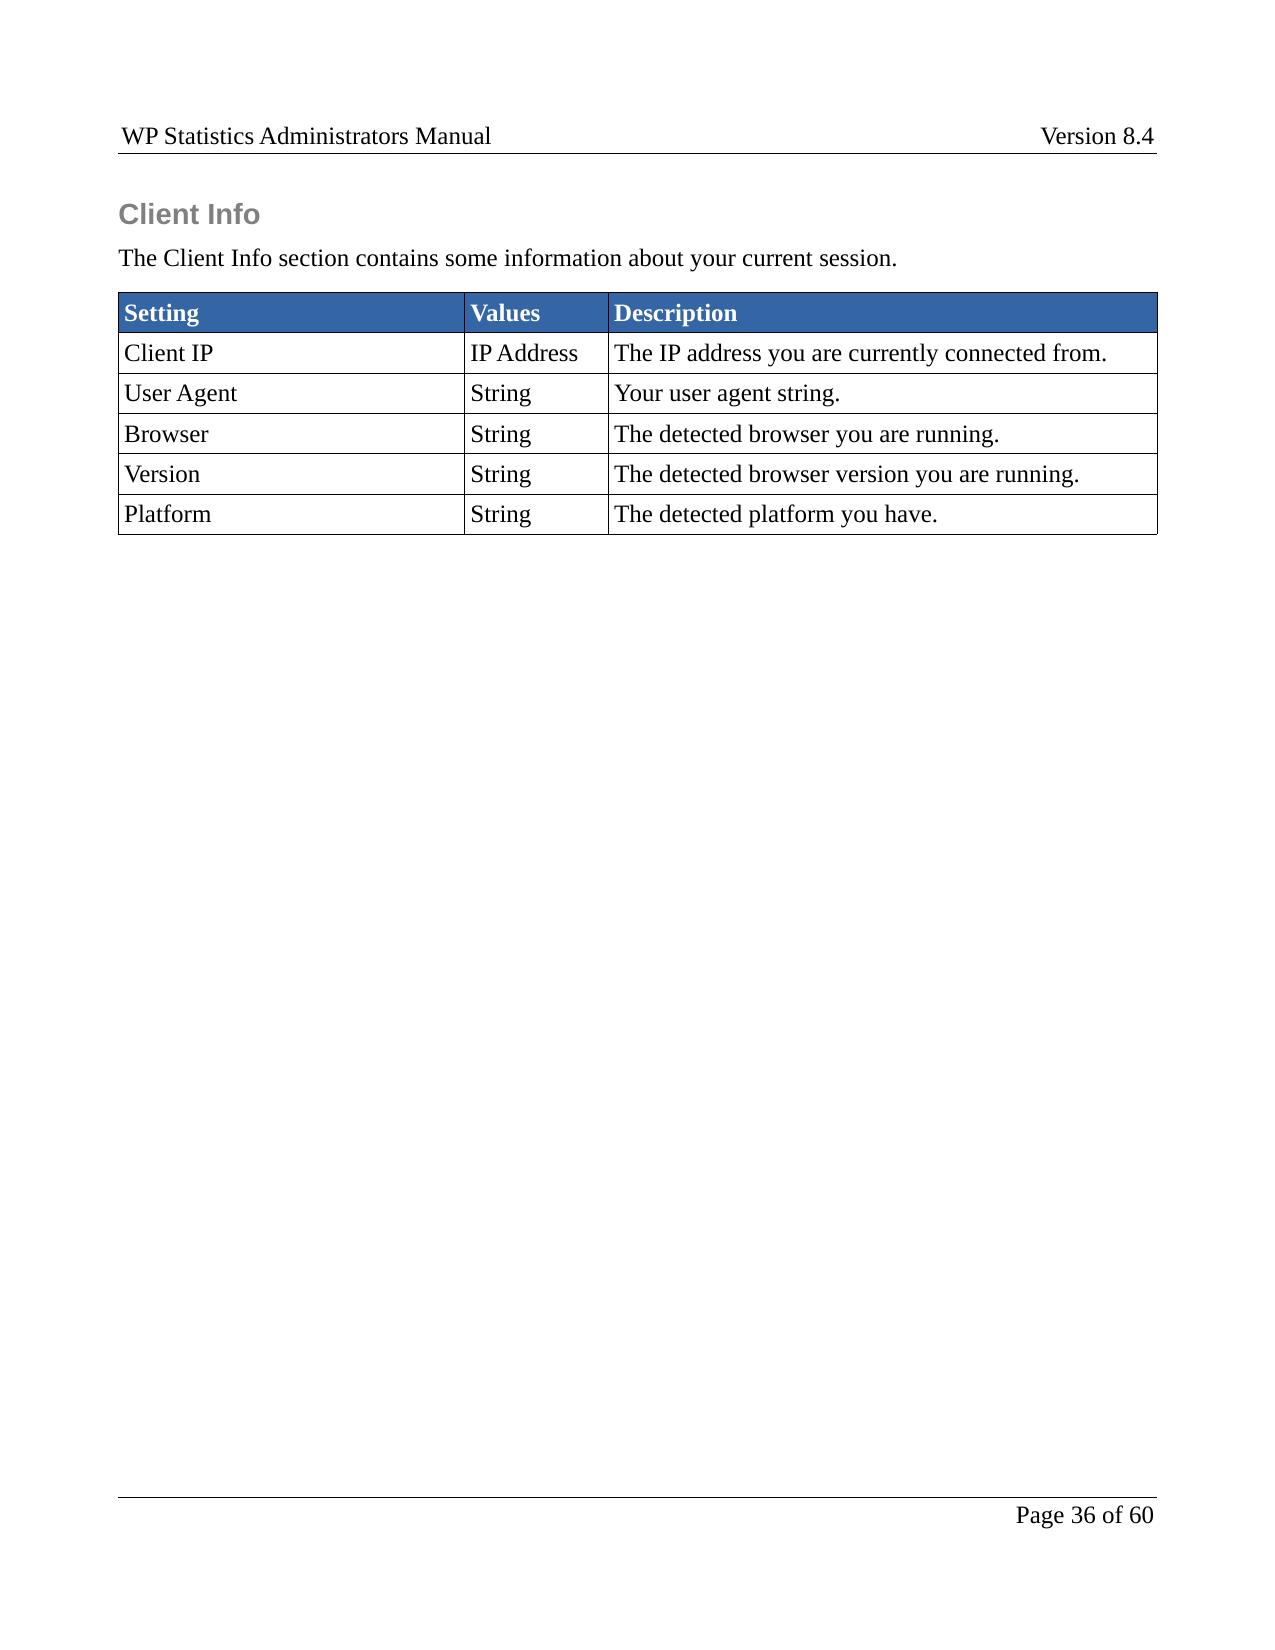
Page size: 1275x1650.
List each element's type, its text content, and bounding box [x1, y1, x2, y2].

table_header Setting [119, 293, 464, 332]
text The Client Info section contains some information about your current session. [118, 243, 1157, 272]
table_cell Platform [119, 495, 464, 534]
table_cell Your user agent string. [609, 374, 1157, 413]
table_cell String [465, 374, 608, 413]
table_cell The detected platform you have. [609, 495, 1157, 534]
table_cell String [465, 414, 608, 453]
table_cell IP Address [465, 333, 608, 373]
table_cell The IP address you are currently connected from. [609, 333, 1157, 373]
table_cell String [465, 495, 608, 534]
table_header Description [609, 293, 1157, 332]
table_cell The detected browser version you are running. [609, 454, 1157, 493]
table_cell Version [119, 454, 464, 493]
table_cell Browser [119, 414, 464, 453]
table_cell The detected browser you are running. [609, 414, 1157, 453]
table_cell User Agent [119, 374, 464, 413]
table_cell String [465, 454, 608, 493]
table_header Values [465, 293, 608, 332]
subtitle Client Info [118, 197, 1157, 230]
table_cell Client IP [119, 333, 464, 373]
